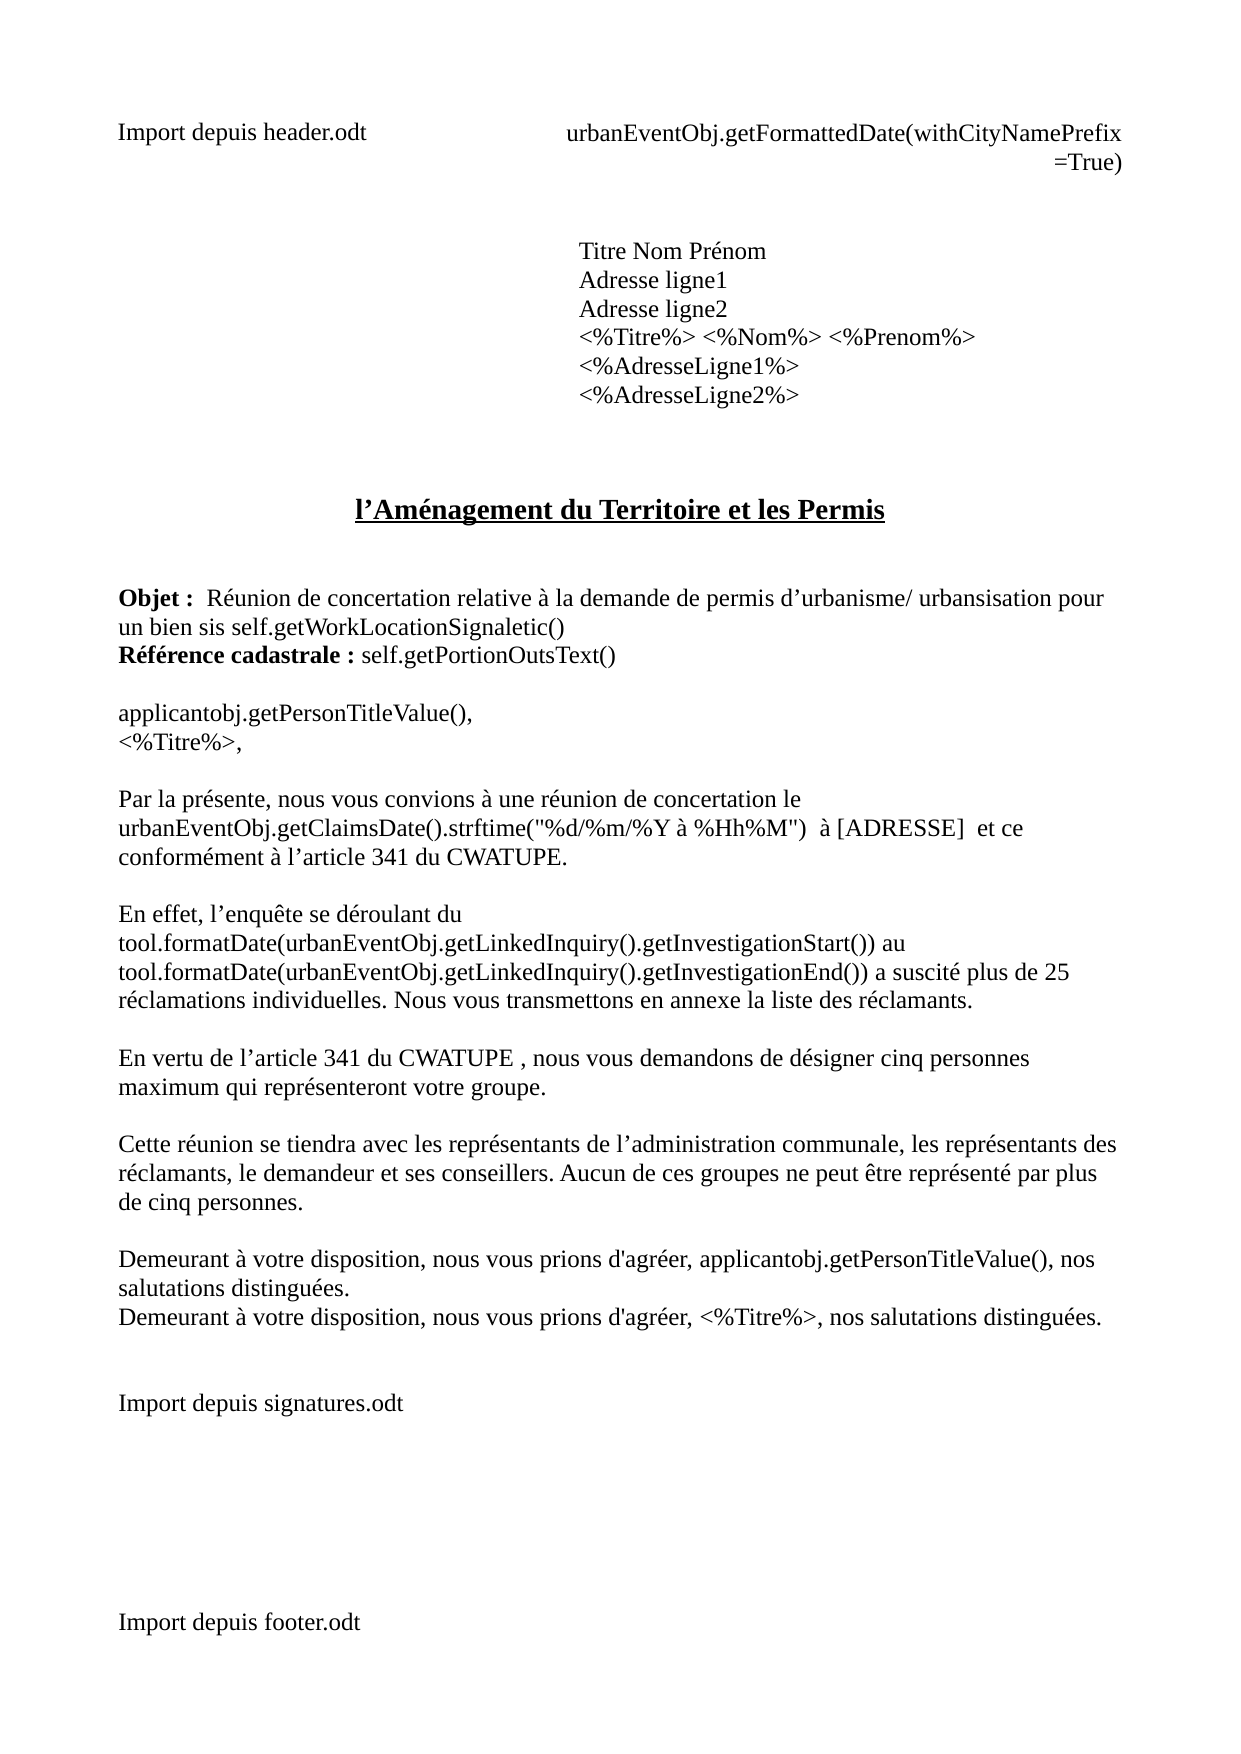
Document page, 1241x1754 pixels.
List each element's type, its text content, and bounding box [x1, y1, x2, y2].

text Demeurant à votre disposition, nous vous prions d'agréer, applicantobj.getPersonTitleValue(), nos salutations distinguées. [118, 1244, 1122, 1302]
text En vertu de l’article 341 du CWATUPE , nous vous demandons de désigner cinq personnes maximum qui représenteront votre groupe. [118, 1043, 1122, 1100]
text Import depuis header.odt [117, 117, 538, 146]
text Par la présente, nous vous convions à une réunion de concertation le urbanEventObj.getClaimsDate().strftime("%d/%m/%Y à %Hh%M") à [ADRESSE] et ce conformément à l’article 341 du CWATUPE. [118, 784, 1122, 870]
text Cette réunion se tiendra avec les représentants de l’administration communale, les représentants des réclamants, le demandeur et ses conseillers. Aucun de ces groupes ne peut être représenté par plus de cinq personnes. [118, 1129, 1122, 1215]
text urbanEventObj.getFormattedDate(withCityNamePrefix=True) [117, 118, 1122, 426]
text Import depuis signatures.odt [118, 1388, 1122, 1417]
text applicantobj.getPersonTitleValue(), [118, 698, 1122, 727]
text <%Titre%>, [118, 727, 1122, 755]
title l’Aménagement du Territoire et les Permis [118, 492, 1122, 525]
text En effet, l’enquête se déroulant du tool.formatDate(urbanEventObj.getLinkedInquiry().getInvestigationStart()) au tool.formatDate(urbanEventObj.getLinkedInquiry().getInvestigationEnd()) a suscité plus de 25 réclamations individuelles. Nous vous transmettons en annexe la liste des réclamants. [118, 899, 1122, 1014]
text Objet : Réunion de concertation relative à la demande de permis d’urbanisme/ urbansisation pour un bien sis self.getWorkLocationSignaletic() [118, 583, 1122, 640]
text Référence cadastrale : self.getPortionOutsText() [118, 640, 1122, 669]
text <%Titre%> <%Nom%> <%Prenom%> <%AdresseLigne1%> <%AdresseLigne2%> [578, 322, 1080, 409]
text Demeurant à votre disposition, nous vous prions d'agréer, <%Titre%>, nos salutations distinguées. [118, 1302, 1122, 1330]
text Titre Nom Prénom Adresse ligne1 Adresse ligne2 [578, 236, 1080, 322]
